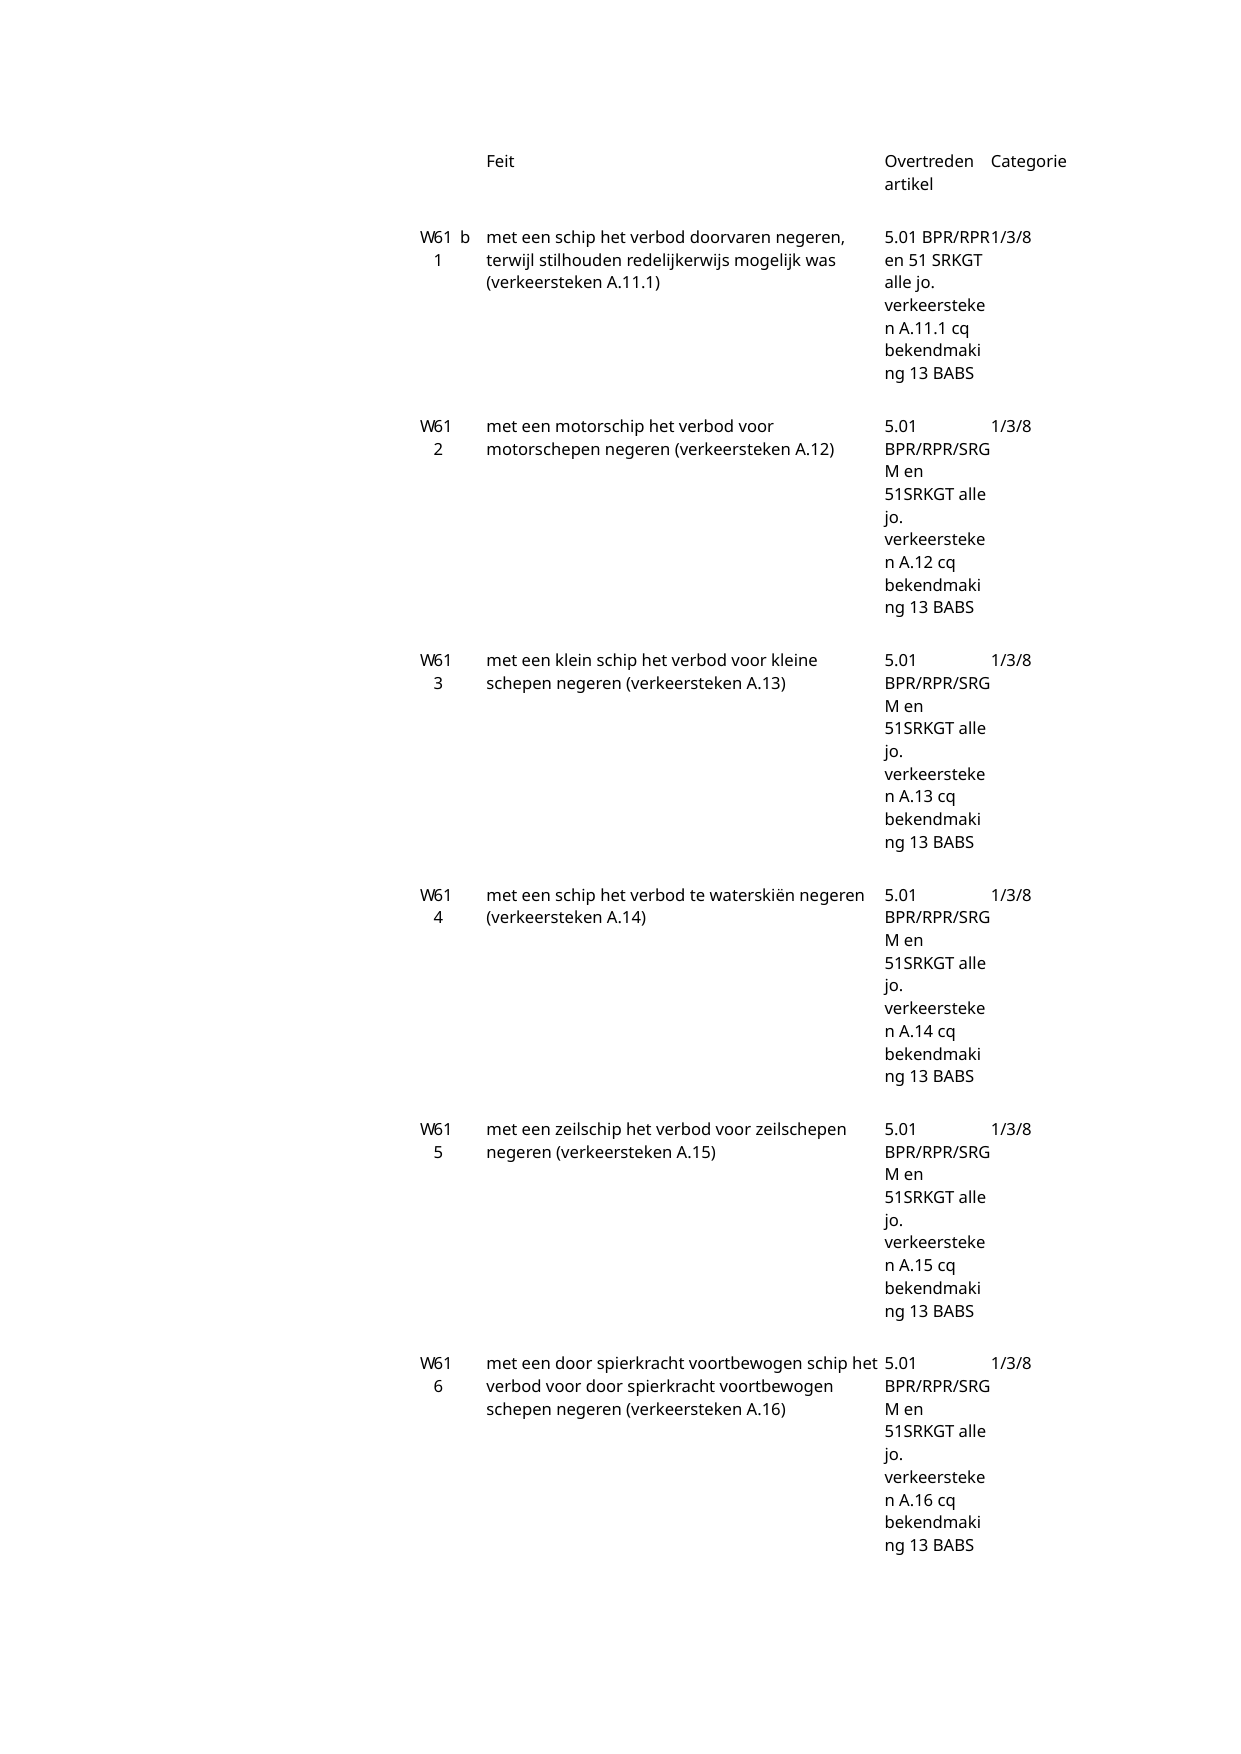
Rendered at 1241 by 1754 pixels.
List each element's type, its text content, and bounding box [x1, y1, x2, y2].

table_cell W [420, 1358, 433, 1586]
table_cell [460, 649, 486, 883]
table_cell [460, 1352, 486, 1586]
table_cell W [420, 649, 433, 663]
table_cell met een schip het verbod doorvaren negeren, terwijl stilhouden redelijkerwijs mogelijk was (verkeersteken A.11.1) [486, 225, 884, 414]
table_cell 5.01 BPR/RPR/SRGM en 51SRKGT alle jo. verkeersteken A.16 cq bekendmaking 13 BABS [884, 1352, 991, 1586]
table_cell met een klein schip het verbod voor kleine schepen negeren (verkeersteken A.13) [486, 649, 884, 883]
table_cell 1/3/8 [991, 883, 1090, 1117]
table_cell 1/3/8 [991, 414, 1090, 649]
table_cell 616 [433, 1352, 460, 1586]
table_cell [460, 883, 486, 1117]
table_cell met een motorschip het verbod voor motorschepen negeren (verkeersteken A.12) [486, 414, 884, 649]
table_cell 611 [433, 225, 460, 414]
table_cell 1/3/8 [991, 1352, 1090, 1586]
table_cell 5.01 BPR/RPR/SRGM en 51SRKGT alle jo. verkeersteken A.13 cq bekendmaking 13 BABS [884, 649, 991, 883]
table_cell W [420, 1124, 433, 1352]
table_cell b [460, 225, 486, 414]
table_cell W [420, 421, 433, 649]
table_cell W [420, 1352, 433, 1366]
table_header [420, 150, 433, 225]
table_header [433, 150, 460, 225]
table_cell W [420, 414, 433, 429]
table_cell 5.01 BPR/RPR/SRGM en 51SRKGT alle jo. verkeersteken A.15 cq bekendmaking 13 BABS [884, 1118, 991, 1352]
table_cell 1/3/8 [991, 1118, 1090, 1352]
table_header [460, 150, 486, 225]
table_cell [460, 414, 486, 649]
table_cell W [420, 232, 433, 414]
table_cell 1/3/8 [991, 225, 1090, 414]
table_cell W [420, 890, 433, 1117]
table_cell W [420, 225, 433, 240]
table_cell 614 [433, 883, 460, 1117]
table_cell 1/3/8 [991, 649, 1090, 883]
table_cell met een door spierkracht voortbewogen schip het verbod voor door spierkracht voortbewogen schepen negeren (verkeersteken A.16) [486, 1352, 884, 1586]
table_cell 5.01 BPR/RPR/SRGM en 51SRKGT alle jo. verkeersteken A.14 cq bekendmaking 13 BABS [884, 883, 991, 1117]
table_cell 615 [433, 1118, 460, 1352]
table_header Overtreden artikel [884, 150, 991, 225]
table_cell 5.01 BPR/RPR en 51 SRKGT alle jo. verkeersteken A.11.1 cq bekendmaking 13 BABS [884, 225, 991, 414]
table_cell W [420, 655, 433, 883]
table_cell 612 [433, 414, 460, 649]
table_cell met een schip het verbod te waterskiën negeren (verkeersteken A.14) [486, 883, 884, 1117]
table_header Categorie [991, 150, 1090, 225]
table_cell W [420, 1118, 433, 1132]
table_cell W [420, 883, 433, 898]
table_header Feit [486, 150, 884, 225]
table_cell 613 [433, 649, 460, 883]
table_cell met een zeilschip het verbod voor zeilschepen negeren (verkeersteken A.15) [486, 1118, 884, 1352]
table_cell 5.01 BPR/RPR/SRGM en 51SRKGT alle jo. verkeersteken A.12 cq bekendmaking 13 BABS [884, 414, 991, 649]
table_cell [460, 1118, 486, 1352]
